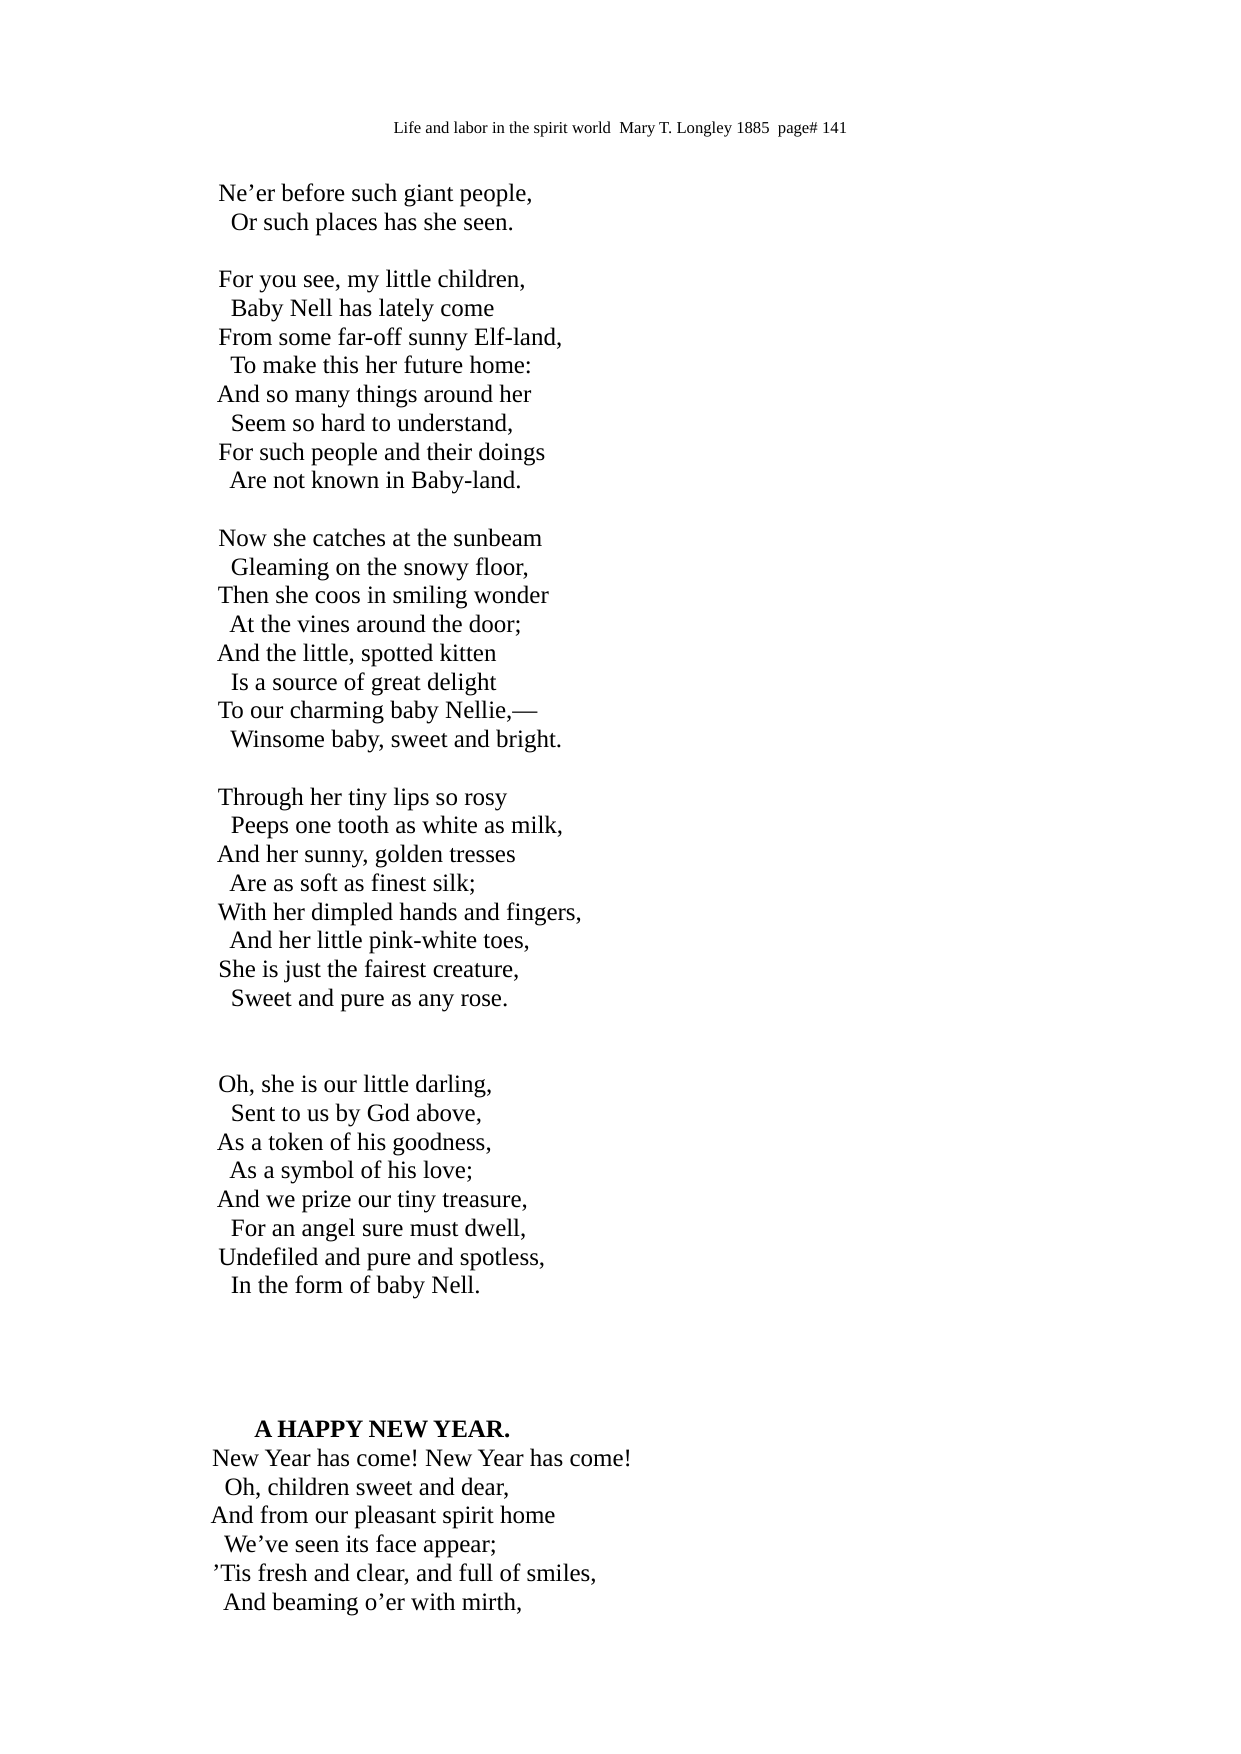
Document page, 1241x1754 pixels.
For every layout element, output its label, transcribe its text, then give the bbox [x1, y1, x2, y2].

text For you see, my little children, [118, 264, 1122, 293]
text A HAPPY NEW YEAR. [118, 1414, 1122, 1443]
text ’Tis fresh and clear, and full of smiles, [118, 1558, 1122, 1587]
text And so many things around her [118, 379, 1122, 408]
text And the little, spotted kitten [118, 638, 1122, 667]
text And beaming o’er with mirth, [118, 1587, 1122, 1616]
text Peeps one tooth as white as milk, [118, 811, 1122, 839]
text Winsome baby, sweet and bright. [118, 724, 1122, 753]
text To our charming baby Nellie,— [118, 696, 1122, 724]
text Through her tiny lips so rosy [118, 782, 1122, 811]
text At the vines around the door; [118, 609, 1122, 638]
text Oh, children sweet and dear, [118, 1472, 1122, 1501]
text She is just the fairest creature, [118, 954, 1122, 983]
text And from our pleasant spirit home [118, 1501, 1122, 1529]
text Sweet and pure as any rose. [118, 983, 1122, 1012]
text And her sunny, golden tresses [118, 839, 1122, 868]
text Or such places has she seen. [118, 207, 1122, 236]
text Then she coos in smiling wonder [118, 581, 1122, 609]
text As a symbol of his love; [118, 1156, 1122, 1184]
text Gleaming on the snowy floor, [118, 552, 1122, 581]
text Are not known in Baby-land. [118, 466, 1122, 494]
text Baby Nell has lately come [118, 293, 1122, 322]
text And her little pink-white toes, [118, 926, 1122, 954]
text And we prize our tiny treasure, [118, 1184, 1122, 1213]
text Oh, she is our little darling, [118, 1069, 1122, 1098]
text Now she catches at the sunbeam [118, 523, 1122, 552]
text With her dimpled hands and fingers, [118, 897, 1122, 926]
text Seem so hard to understand, [118, 408, 1122, 437]
text Is a source of great delight [118, 667, 1122, 696]
text For such people and their doings [118, 437, 1122, 466]
text Are as soft as finest silk; [118, 868, 1122, 897]
text Sent to us by God above, [118, 1098, 1122, 1127]
text For an angel sure must dwell, [118, 1213, 1122, 1242]
text Undefiled and pure and spotless, [118, 1242, 1122, 1271]
text Ne’er before such giant people, [118, 178, 1122, 207]
text From some far-off sunny Elf-land, [118, 322, 1122, 351]
text We’ve seen its face appear; [118, 1529, 1122, 1558]
text In the form of baby Nell. [118, 1271, 1122, 1299]
text To make this her future home: [118, 351, 1122, 379]
text New Year has come! New Year has come! [118, 1443, 1122, 1472]
text As a token of his goodness, [118, 1127, 1122, 1156]
